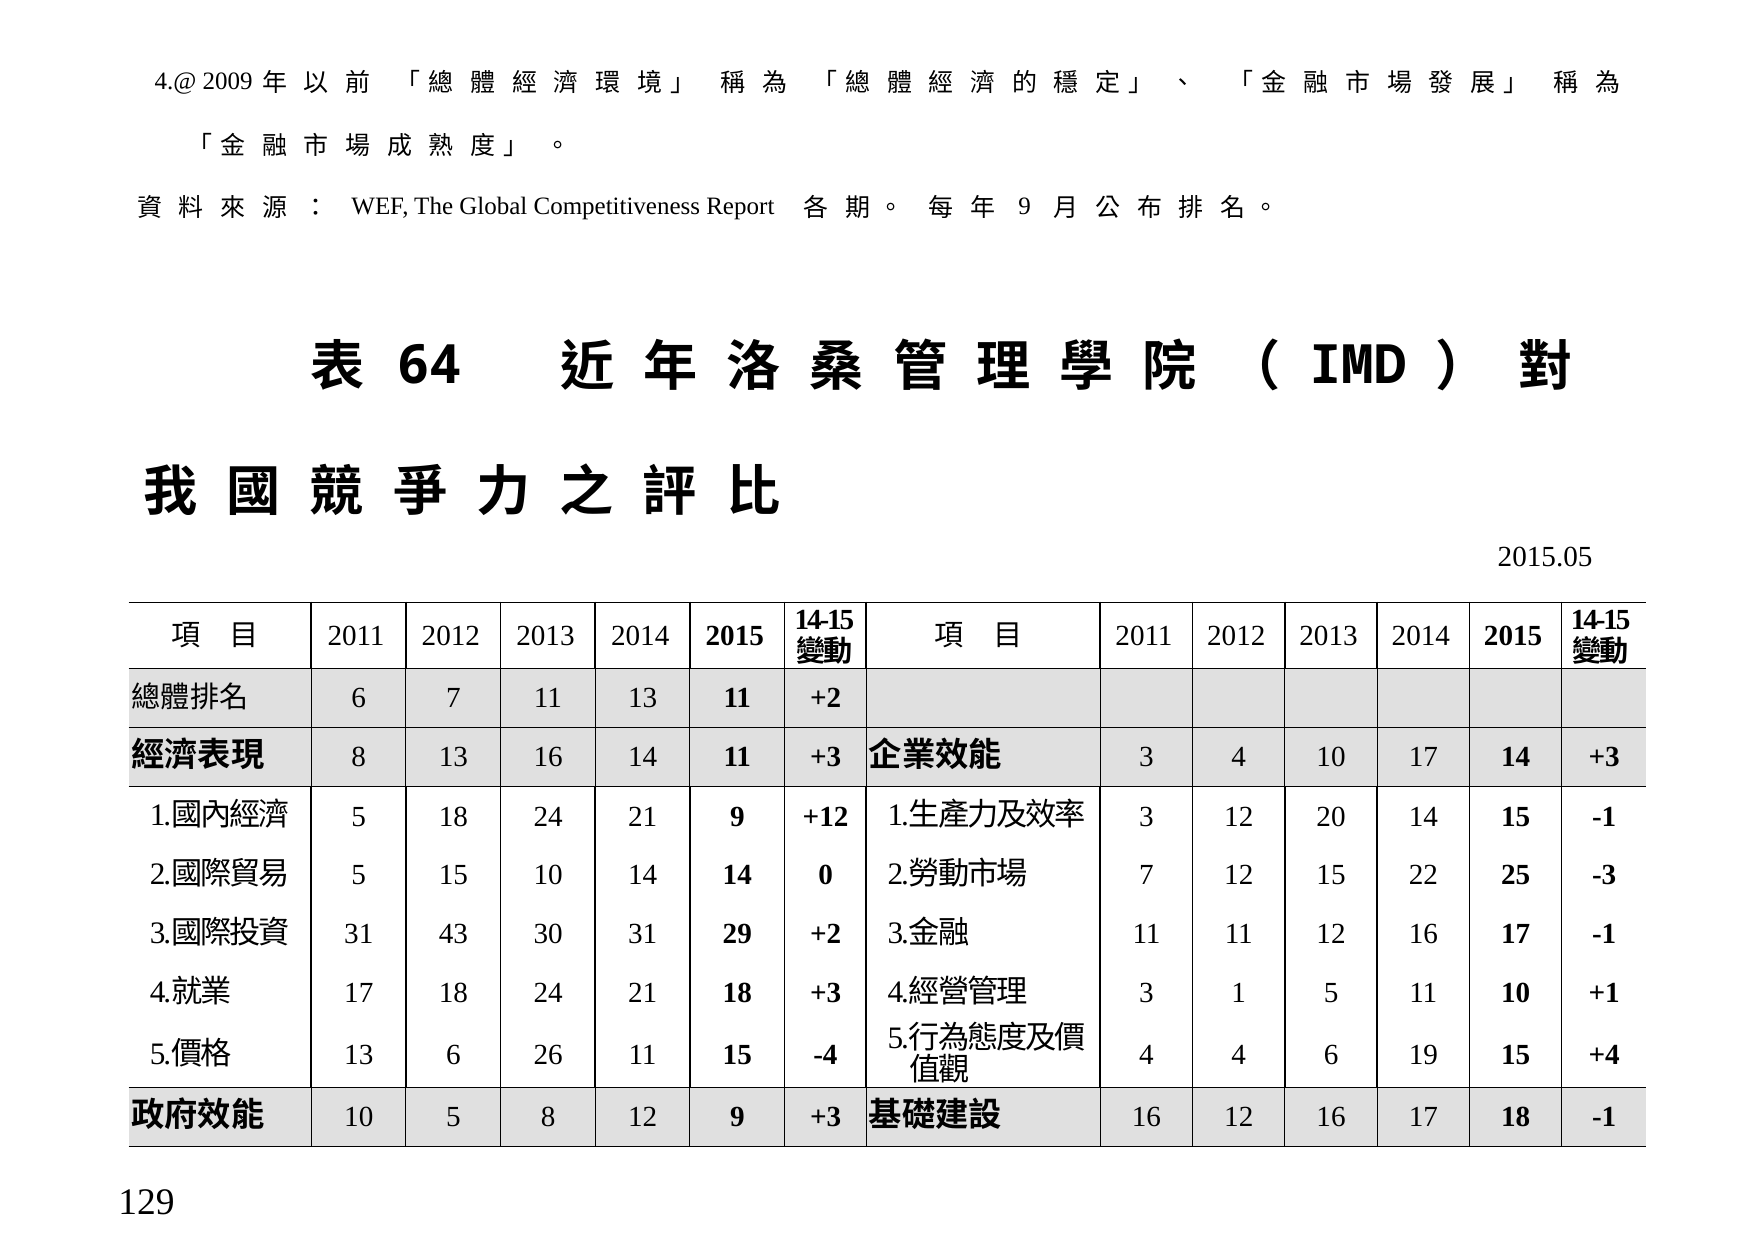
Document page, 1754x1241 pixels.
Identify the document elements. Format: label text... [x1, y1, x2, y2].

table_cell 14 [596, 845, 689, 904]
table_cell [1470, 669, 1561, 727]
table_cell 3 [1101, 728, 1192, 786]
table_cell 11 [596, 1022, 689, 1087]
table_cell 7 [1101, 845, 1192, 904]
table_header 14-15 變動 [785, 603, 865, 668]
table_cell 12 [1286, 904, 1376, 963]
table_cell -3 [1562, 845, 1646, 904]
table_cell 4 [1193, 728, 1284, 786]
table_header 2011 [312, 603, 405, 668]
table_cell +1 [1562, 963, 1646, 1022]
table_cell 15 [1286, 845, 1376, 904]
table_cell [1193, 669, 1284, 727]
table_cell +3 [785, 963, 865, 1022]
table_cell 17 [312, 963, 405, 1022]
table_cell 經濟表現 [129, 728, 311, 786]
table_header 2015 [691, 603, 784, 668]
table_cell 11 [690, 728, 784, 786]
table_cell 5 [312, 787, 405, 845]
table_cell 8 [501, 1088, 595, 1146]
table_header 2013 [501, 603, 594, 668]
table_cell 31 [596, 904, 689, 963]
table_cell 29 [691, 904, 784, 963]
table_cell 11 [1193, 904, 1284, 963]
table_cell -1 [1562, 787, 1646, 845]
table_cell 12 [596, 1088, 689, 1146]
table_cell 4.經營管理 [867, 963, 1099, 1022]
table_cell 30 [501, 904, 594, 963]
table_cell -1 [1562, 904, 1646, 963]
table_cell +2 [785, 904, 865, 963]
table_header 14-15 變動 [1562, 603, 1646, 668]
table_cell 3 [1101, 787, 1192, 845]
subtitle 表64 近年洛桑管理學院（IMD）對我國競爭力之評比 [128, 289, 1628, 539]
table_header 2011 [1101, 603, 1192, 668]
table_cell [1562, 669, 1646, 727]
table_cell 5 [312, 845, 405, 904]
table_cell 10 [1285, 728, 1377, 786]
table_cell 16 [1101, 1088, 1192, 1146]
table_cell [1378, 669, 1469, 727]
text 2015.05 [128, 539, 1592, 573]
table_cell 8 [312, 728, 405, 786]
table_cell 6 [407, 1022, 500, 1087]
table_cell 6 [1286, 1022, 1376, 1087]
table_header 2014 [596, 603, 689, 668]
table_cell +3 [785, 728, 866, 786]
table_cell 9 [691, 787, 784, 845]
table_cell 15 [1470, 787, 1561, 845]
table_header 項 目 [129, 603, 310, 668]
table_cell [1101, 669, 1192, 727]
table_cell +12 [785, 787, 865, 845]
table_cell 2.國際貿易 [129, 845, 310, 904]
table_header 2013 [1286, 603, 1376, 668]
table_header 2012 [407, 603, 500, 668]
table_cell 24 [501, 787, 594, 845]
table_cell 10 [1470, 963, 1561, 1022]
table_cell 1.生產力及效率 [867, 787, 1099, 845]
table_cell 11 [690, 669, 784, 727]
table_cell +2 [785, 669, 866, 727]
table_cell 13 [406, 728, 500, 786]
table_cell 12 [1193, 1088, 1284, 1146]
table_cell +3 [1562, 728, 1646, 786]
table_cell 基礎建設 [867, 1088, 1100, 1146]
table_cell 5 [1286, 963, 1376, 1022]
table_cell 10 [312, 1088, 405, 1146]
table_cell 14 [596, 728, 689, 786]
table_cell 1.國內經濟 [129, 787, 310, 845]
table_cell 11 [1378, 963, 1469, 1022]
table_cell 24 [501, 963, 594, 1022]
table_cell 14 [1378, 787, 1469, 845]
table_cell 4 [1193, 1022, 1284, 1087]
table_cell 5.價格 [129, 1022, 310, 1087]
table_cell 19 [1378, 1022, 1469, 1087]
table_cell 3.金融 [867, 904, 1099, 963]
table_cell 5.行為態度及價值觀 [867, 1022, 1099, 1087]
table_cell 3 [1101, 963, 1192, 1022]
table_cell 31 [312, 904, 405, 963]
table_cell 3.國際投資 [129, 904, 310, 963]
text 資料來源：WEF, The Global Competitiveness Report 各期。每年9月公布排名。 [128, 164, 1628, 227]
table_cell [1285, 669, 1377, 727]
table_cell 16 [1378, 904, 1469, 963]
table_cell 9 [690, 1088, 784, 1146]
table_header 2014 [1378, 603, 1469, 668]
table_cell 11 [1101, 904, 1192, 963]
table_cell 1 [1193, 963, 1284, 1022]
text 4.@ 2009年以前「總體經濟環境」稱為「總體經濟的穩定」、「金融市場發展」稱為「金融市場成熟度」。 [128, 39, 1628, 164]
table_cell 18 [691, 963, 784, 1022]
table_cell 4.就業 [129, 963, 310, 1022]
table_cell [867, 669, 1100, 727]
table_cell 20 [1286, 787, 1376, 845]
table_cell 18 [407, 787, 500, 845]
table_cell 14 [1470, 728, 1561, 786]
table_cell 政府效能 [129, 1088, 311, 1146]
table_cell 13 [312, 1022, 405, 1087]
table_cell 總體排名 [129, 669, 311, 727]
table_cell 22 [1378, 845, 1469, 904]
table_cell 15 [691, 1022, 784, 1087]
table_cell -4 [785, 1022, 865, 1087]
table_cell 5 [406, 1088, 500, 1146]
table_header 2015 [1470, 603, 1561, 668]
table_cell 12 [1193, 787, 1284, 845]
table_cell 18 [1470, 1088, 1561, 1146]
table_cell 43 [407, 904, 500, 963]
table_cell 16 [501, 728, 595, 786]
table_cell 15 [407, 845, 500, 904]
table_cell 21 [596, 963, 689, 1022]
table_cell 10 [501, 845, 594, 904]
table_cell +3 [785, 1088, 866, 1146]
table_cell 14 [691, 845, 784, 904]
table_cell 13 [596, 669, 689, 727]
table_cell 17 [1378, 1088, 1469, 1146]
table_cell 15 [1470, 1022, 1561, 1087]
table_cell 企業效能 [867, 728, 1100, 786]
table_cell 16 [1285, 1088, 1377, 1146]
table_header 2012 [1193, 603, 1284, 668]
table_cell +4 [1562, 1022, 1646, 1087]
table_cell 0 [785, 845, 865, 904]
table_cell 17 [1378, 728, 1469, 786]
table_cell 7 [406, 669, 500, 727]
table_cell 2.勞動市場 [867, 845, 1099, 904]
table_header 項 目 [867, 603, 1099, 668]
table_cell 26 [501, 1022, 594, 1087]
table_cell 11 [501, 669, 595, 727]
table_cell 12 [1193, 845, 1284, 904]
table_cell 25 [1470, 845, 1561, 904]
table_cell 21 [596, 787, 689, 845]
table_cell 6 [312, 669, 405, 727]
table_cell 17 [1470, 904, 1561, 963]
table_cell 18 [407, 963, 500, 1022]
table_cell -1 [1562, 1088, 1646, 1146]
table_cell 4 [1101, 1022, 1192, 1087]
